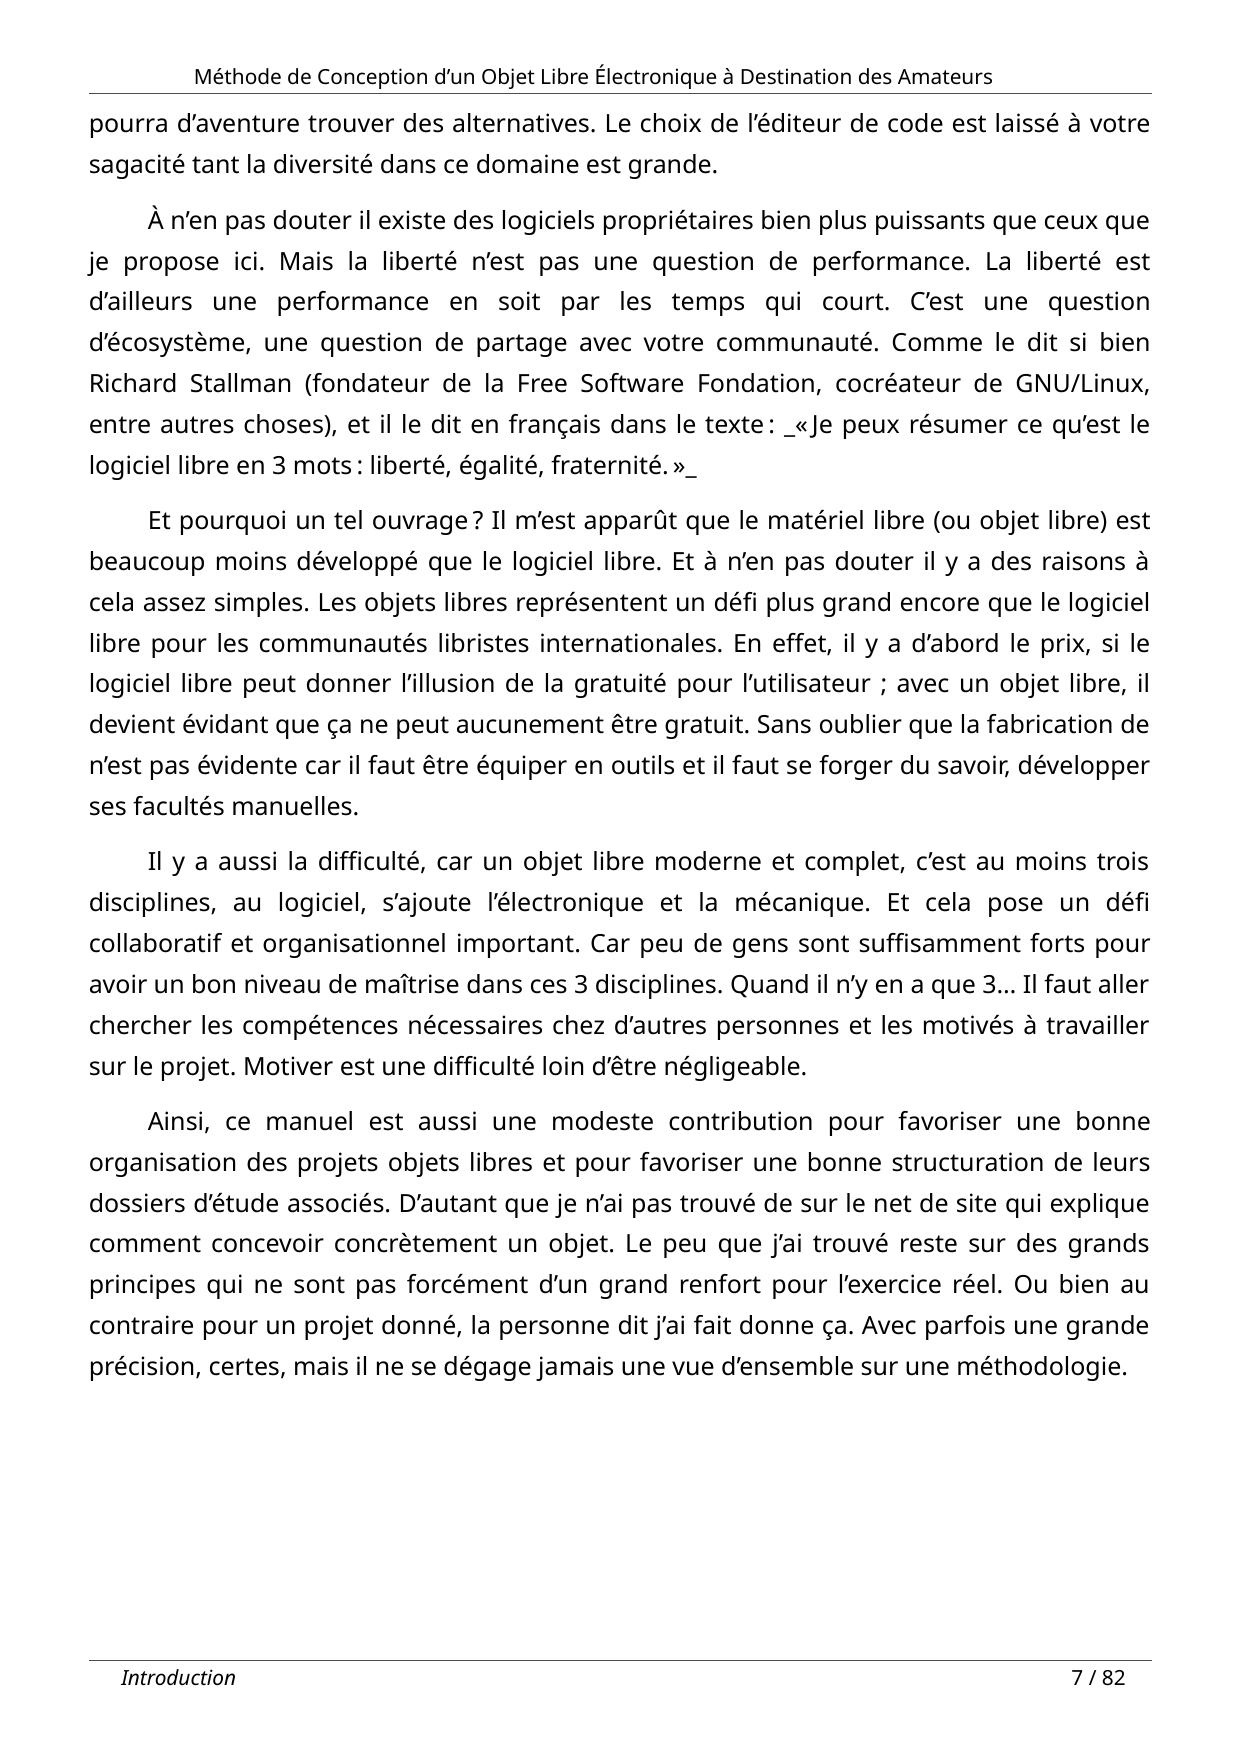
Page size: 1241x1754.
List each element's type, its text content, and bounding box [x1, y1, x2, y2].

text Et pourquoi un tel ouvrage ? Il m’est apparût que le matériel libre (ou objet libre) est beaucoup moins développé que le logiciel libre. Et à n’en pas douter il y a des raisons à cela assez simples. Les objets libres représentent un défi plus grand encore que le logiciel libre pour les communautés libristes internationales. En effet, il y a d’abord le prix, si le logiciel libre peut donner l’illusion de la gratuité pour l’utilisateur ; avec un objet libre, il devient évidant que ça ne peut aucunement être gratuit. Sans oublier que la fabrication de n’est pas évidente car il faut être équiper en outils et il faut se forger du savoir, développer ses facultés manuelles. [88, 503, 1152, 823]
text pourra d’aventure trouver des alternatives. Le choix de l’éditeur de code est laissé à votre sagacité tant la diversité dans ce domaine est grande. [88, 106, 1152, 181]
text À n’en pas douter il existe des logiciels propriétaires bien plus puissants que ceux que je propose ici. Mais la liberté n’est pas une question de performance. La liberté est d’ailleurs une performance en soit par les temps qui court. C’est une question d’écosystème, une question de partage avec votre communauté. Comme le dit si bien Richard Stallman (fondateur de la Free Software Fondation, cocréateur de GNU/Linux, entre autres choses), et il le dit en français dans le texte : _« Je peux résumer ce qu’est le logiciel libre en 3 mots : liberté, égalité, fraternité. »_ [88, 202, 1152, 481]
text Il y a aussi la difficulté, car un objet libre moderne et complet, c’est au moins trois disciplines, au logiciel, s’ajoute l’électronique et la mécanique. Et cela pose un défi collaboratif et organisationnel important. Car peu de gens sont suffisamment forts pour avoir un bon niveau de maîtrise dans ces 3 disciplines. Quand il n’y en a que 3… Il faut aller chercher les compétences nécessaires chez d’autres personnes et les motivés à travailler sur le projet. Motiver est une difficulté loin d’être négligeable. [88, 844, 1152, 1082]
text Ainsi, ce manuel est aussi une modeste contribution pour favoriser une bonne organisation des projets objets libres et pour favoriser une bonne structuration de leurs dossiers d’étude associés. D’autant que je n’ai pas trouvé de sur le net de site qui explique comment concevoir concrètement un objet. Le peu que j’ai trouvé reste sur des grands principes qui ne sont pas forcément d’un grand renfort pour l’exercice réel. Ou bien au contraire pour un projet donné, la personne dit j’ai fait donne ça. Avec parfois une grande précision, certes, mais il ne se dégage jamais une vue d’ensemble sur une méthodologie. [88, 1104, 1152, 1383]
